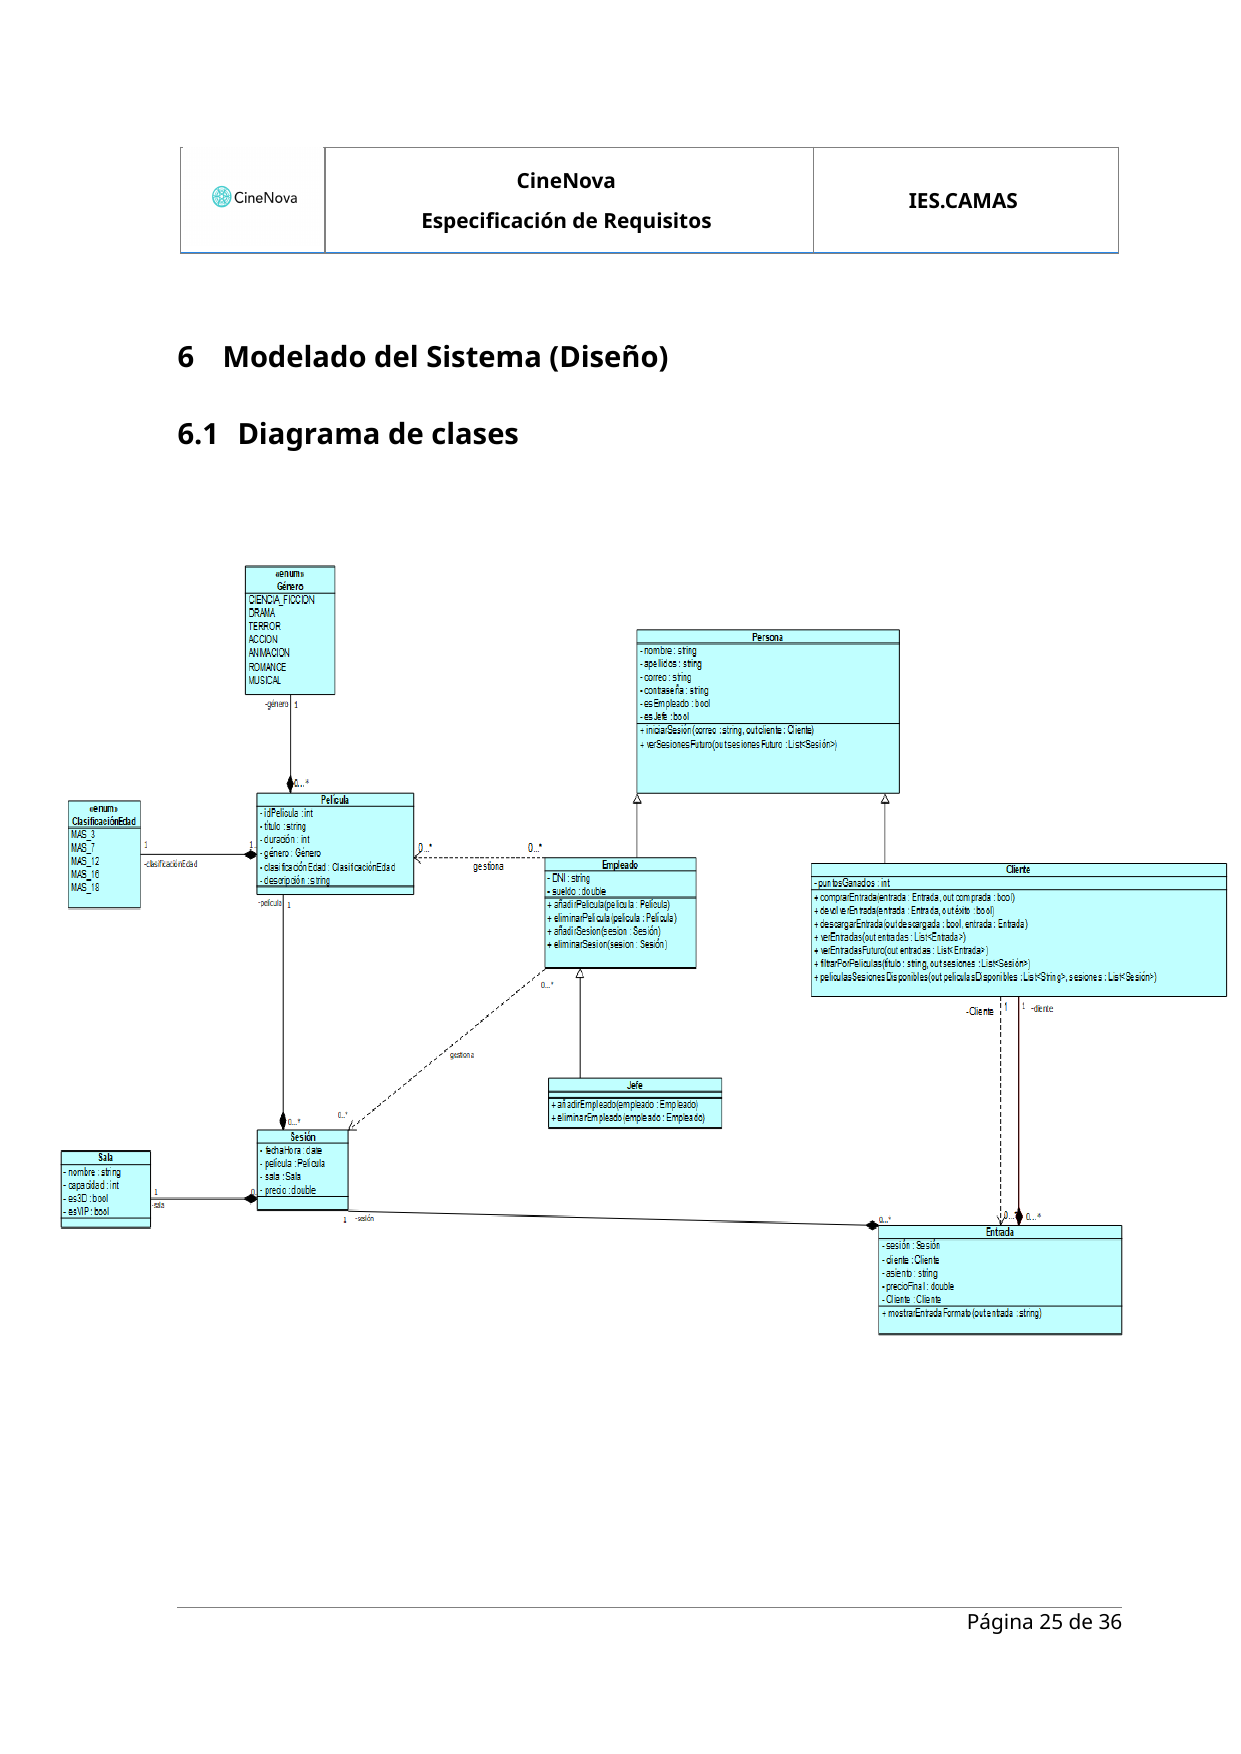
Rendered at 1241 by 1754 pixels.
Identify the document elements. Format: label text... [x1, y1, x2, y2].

subtitle Modelado del Sistema (Diseño) [177, 336, 1122, 376]
picture [183, 147, 324, 246]
subtitle Diagrama de clases [177, 414, 1122, 453]
picture [44, 509, 1240, 1358]
